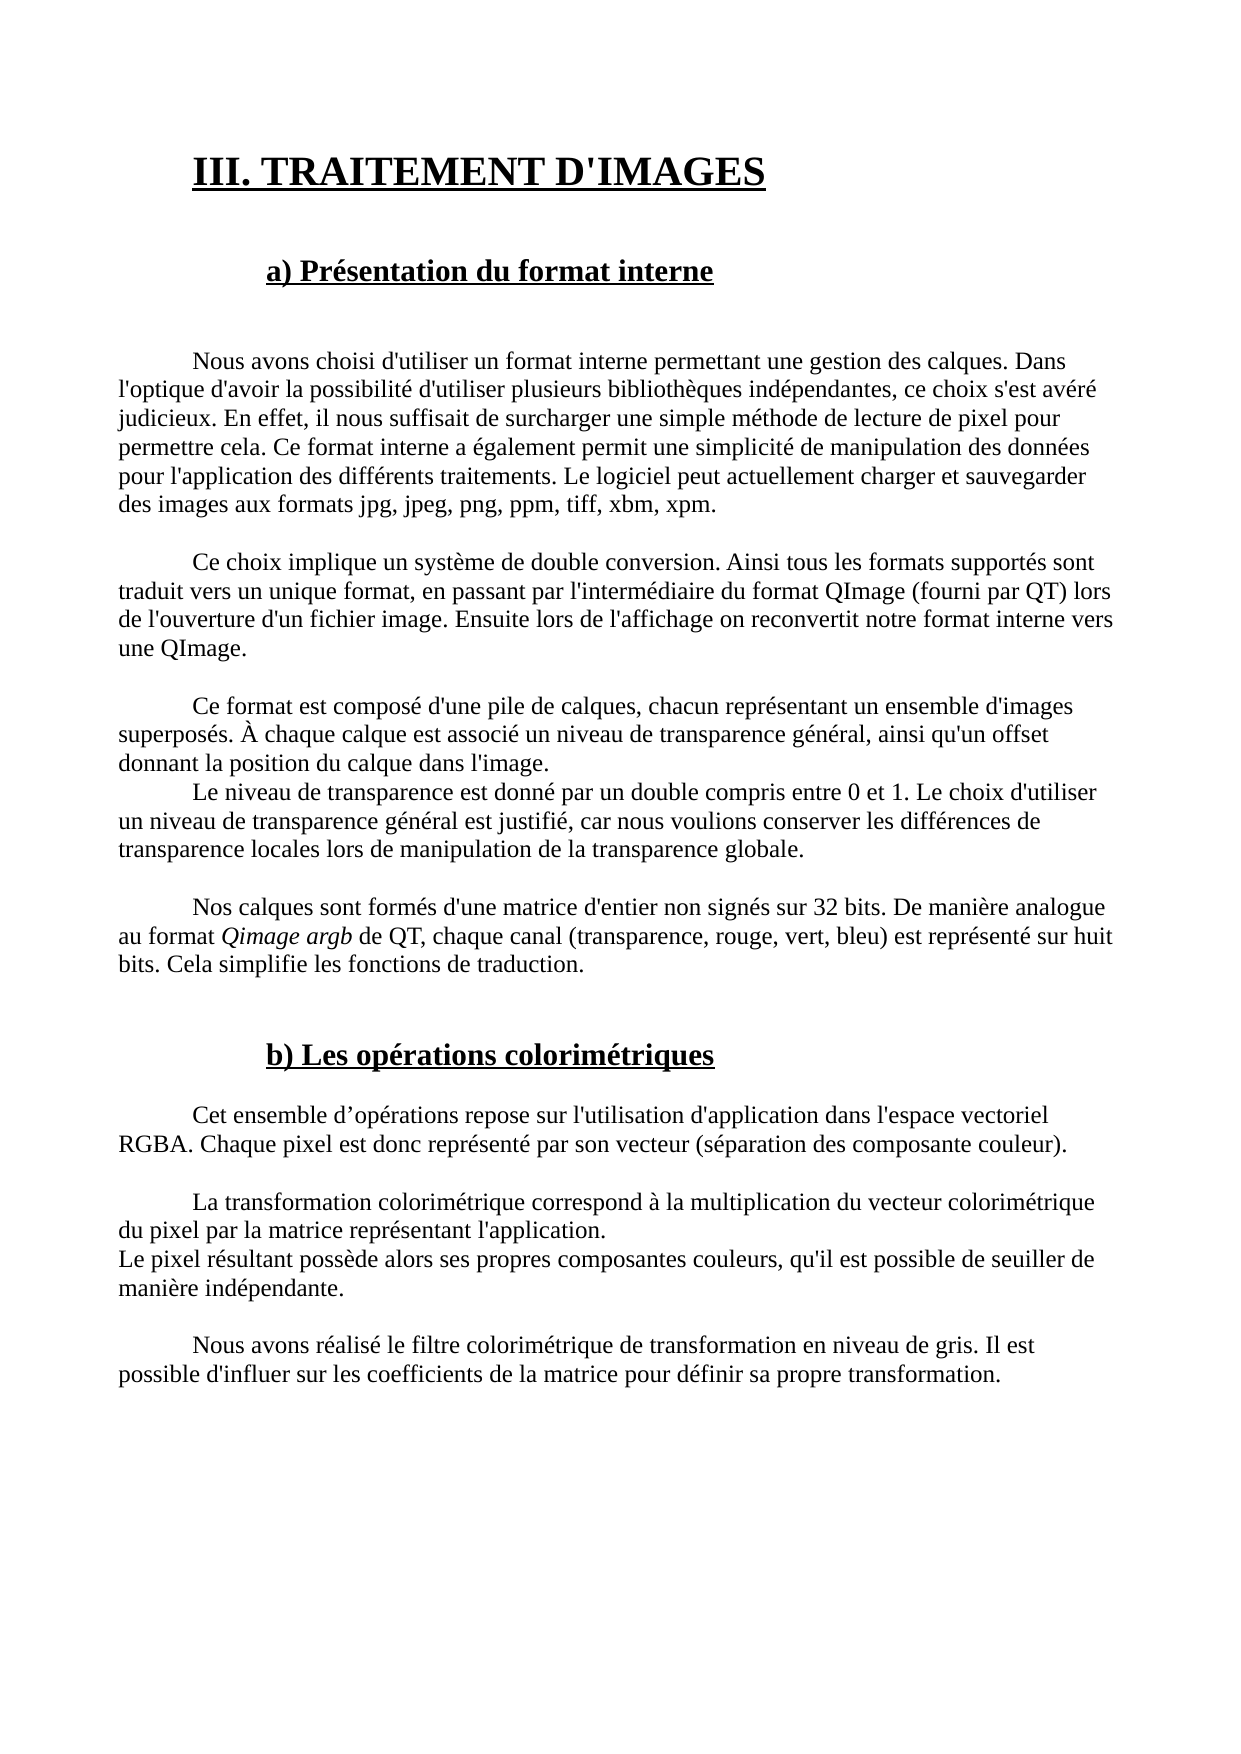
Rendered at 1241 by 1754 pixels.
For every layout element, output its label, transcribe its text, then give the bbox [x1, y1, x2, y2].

text III. TRAITEMENT D'IMAGES [118, 147, 1122, 195]
text a) Présentation du format interne [118, 252, 1122, 288]
text Le niveau de transparence est donné par un double compris entre 0 et 1. Le choix d'utiliser un niveau de transparence général est justifié, car nous voulions conserver les différences de transparence locales lors de manipulation de la transparence globale. [118, 777, 1122, 863]
text Le pixel résultant possède alors ses propres composantes couleurs, qu'il est possible de seuiller de manière indépendante. [118, 1244, 1122, 1302]
text Nous avons réalisé le filtre colorimétrique de transformation en niveau de gris. Il est possible d'influer sur les coefficients de la matrice pour définir sa propre transformation. [118, 1330, 1122, 1388]
text Ce choix implique un système de double conversion. Ainsi tous les formats supportés sont traduit vers un unique format, en passant par l'intermédiaire du format QImage (fourni par QT) lors de l'ouverture d'un fichier image. Ensuite lors de l'affichage on reconvertit notre format interne vers une QImage. [118, 547, 1122, 662]
text Nos calques sont formés d'une matrice d'entier non signés sur 32 bits. De manière analogue au format Qimage argb de QT, chaque canal (transparence, rouge, vert, bleu) est représenté sur huit bits. Cela simplifie les fonctions de traduction. [118, 892, 1122, 978]
text Cet ensemble d’opérations repose sur l'utilisation d'application dans l'espace vectoriel RGBA. Chaque pixel est donc représenté par son vecteur (séparation des composante couleur). [118, 1100, 1122, 1158]
text La transformation colorimétrique correspond à la multiplication du vecteur colorimétrique du pixel par la matrice représentant l'application. [118, 1187, 1122, 1244]
text Ce format est composé d'une pile de calques, chacun représentant un ensemble d'images superposés. À chaque calque est associé un niveau de transparence général, ainsi qu'un offset donnant la position du calque dans l'image. [118, 691, 1122, 777]
text Nous avons choisi d'utiliser un format interne permettant une gestion des calques. Dans l'optique d'avoir la possibilité d'utiliser plusieurs bibliothèques indépendantes, ce choix s'est avéré judicieux. En effet, il nous suffisait de surcharger une simple méthode de lecture de pixel pour permettre cela. Ce format interne a également permit une simplicité de manipulation des données pour l'application des différents traitements. Le logiciel peut actuellement charger et sauvegarder des images aux formats jpg, jpeg, png, ppm, tiff, xbm, xpm. [118, 346, 1122, 518]
text b) Les opérations colorimétriques [118, 1036, 1122, 1072]
